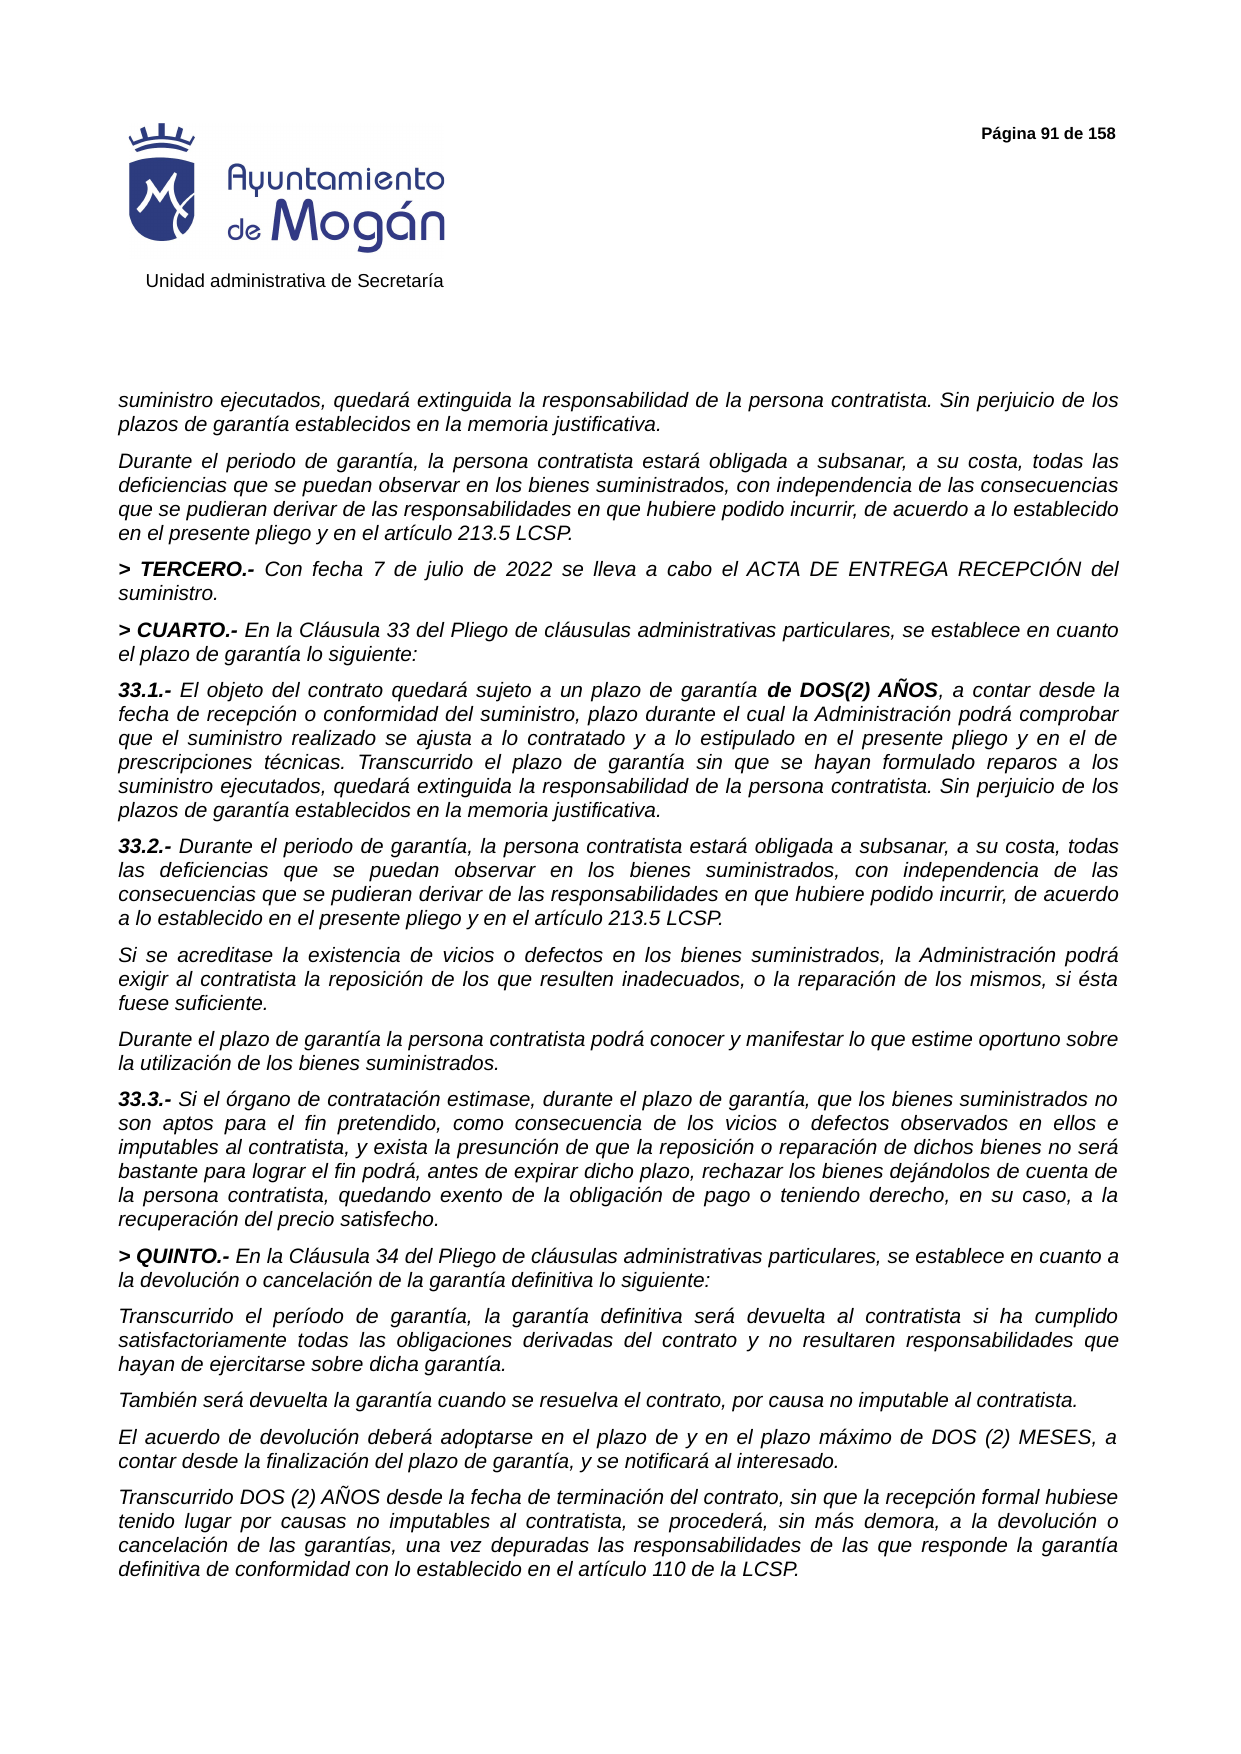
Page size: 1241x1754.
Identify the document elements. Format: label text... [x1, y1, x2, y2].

text > QUINTO.- En la Cláusula 34 del Pliego de cláusulas administrativas particulares, se establece en cuanto a la devolución o cancelación de la garantía definitiva lo siguiente: [118, 1243, 1122, 1291]
text Transcurrido el período de garantía, la garantía definitiva será devuelta al contratista si ha cumplido satisfactoriamente todas las obligaciones derivadas del contrato y no resultaren responsabilidades que hayan de ejercitarse sobre dicha garantía. [118, 1304, 1122, 1376]
text Si se acreditase la existencia de vicios o defectos en los bienes suministrados, la Administración podrá exigir al contratista la reposición de los que resulten inadecuados, o la reparación de los mismos, si ésta fuese suficiente. [118, 942, 1122, 1014]
text 33.3.- Si el órgano de contratación estimase, durante el plazo de garantía, que los bienes suministrados no son aptos para el fin pretendido, como consecuencia de los vicios o defectos observados en ellos e imputables al contratista, y exista la presunción de que la reposición o reparación de dichos bienes no será bastante para lograr el fin podrá, antes de expirar dicho plazo, rechazar los bienes dejándolos de cuenta de la persona contratista, quedando exento de la obligación de pago o teniendo derecho, en su caso, a la recuperación del precio satisfecho. [118, 1087, 1122, 1231]
text Durante el plazo de garantía la persona contratista podrá conocer y manifestar lo que estime oportuno sobre la utilización de los bienes suministrados. [118, 1027, 1122, 1075]
text El acuerdo de devolución deberá adoptarse en el plazo de y en el plazo máximo de DOS (2) MESES, a contar desde la finalización del plazo de garantía, y se notificará al interesado. [118, 1425, 1122, 1473]
text 33.2.- Durante el periodo de garantía, la persona contratista estará obligada a subsanar, a su costa, todas las deficiencias que se puedan observar en los bienes suministrados, con independencia de las consecuencias que se pudieran derivar de las responsabilidades en que hubiere podido incurrir, de acuerdo a lo establecido en el presente pliego y en el artículo 213.5 LCSP. [118, 834, 1122, 930]
picture [128, 123, 445, 259]
text > TERCERO.- Con fecha 7 de julio de 2022 se lleva a cabo el ACTA DE ENTREGA RECEPCIÓN del suministro. [118, 557, 1122, 605]
text 33.1.- El objeto del contrato quedará sujeto a un plazo de garantía de DOS(2) AÑOS, a contar desde la fecha de recepción o conformidad del suministro, plazo durante el cual la Administración podrá comprobar que el suministro realizado se ajusta a lo contratado y a lo estipulado en el presente pliego y en el de prescripciones técnicas. Transcurrido el plazo de garantía sin que se hayan formulado reparos a los suministro ejecutados, quedará extinguida la responsabilidad de la persona contratista. Sin perjuicio de los plazos de garantía establecidos en la memoria justificativa. [118, 678, 1122, 822]
text Durante el periodo de garantía, la persona contratista estará obligada a subsanar, a su costa, todas las deficiencias que se puedan observar en los bienes suministrados, con independencia de las consecuencias que se pudieran derivar de las responsabilidades en que hubiere podido incurrir, de acuerdo a lo establecido en el presente pliego y en el artículo 213.5 LCSP. [118, 449, 1122, 544]
text > CUARTO.- En la Cláusula 33 del Pliego de cláusulas administrativas particulares, se establece en cuanto el plazo de garantía lo siguiente: [118, 617, 1122, 665]
text suministro ejecutados, quedará extinguida la responsabilidad de la persona contratista. Sin perjuicio de los plazos de garantía establecidos en la memoria justificativa. [118, 388, 1122, 436]
text También será devuelta la garantía cuando se resuelva el contrato, por causa no imputable al contratista. [118, 1388, 1122, 1412]
text Transcurrido DOS (2) AÑOS desde la fecha de terminación del contrato, sin que la recepción formal hubiese tenido lugar por causas no imputables al contratista, se procederá, sin más demora, a la devolución o cancelación de las garantías, una vez depuradas las responsabilidades de las que responde la garantía definitiva de conformidad con lo establecido en el artículo 110 de la LCSP. [118, 1485, 1122, 1581]
